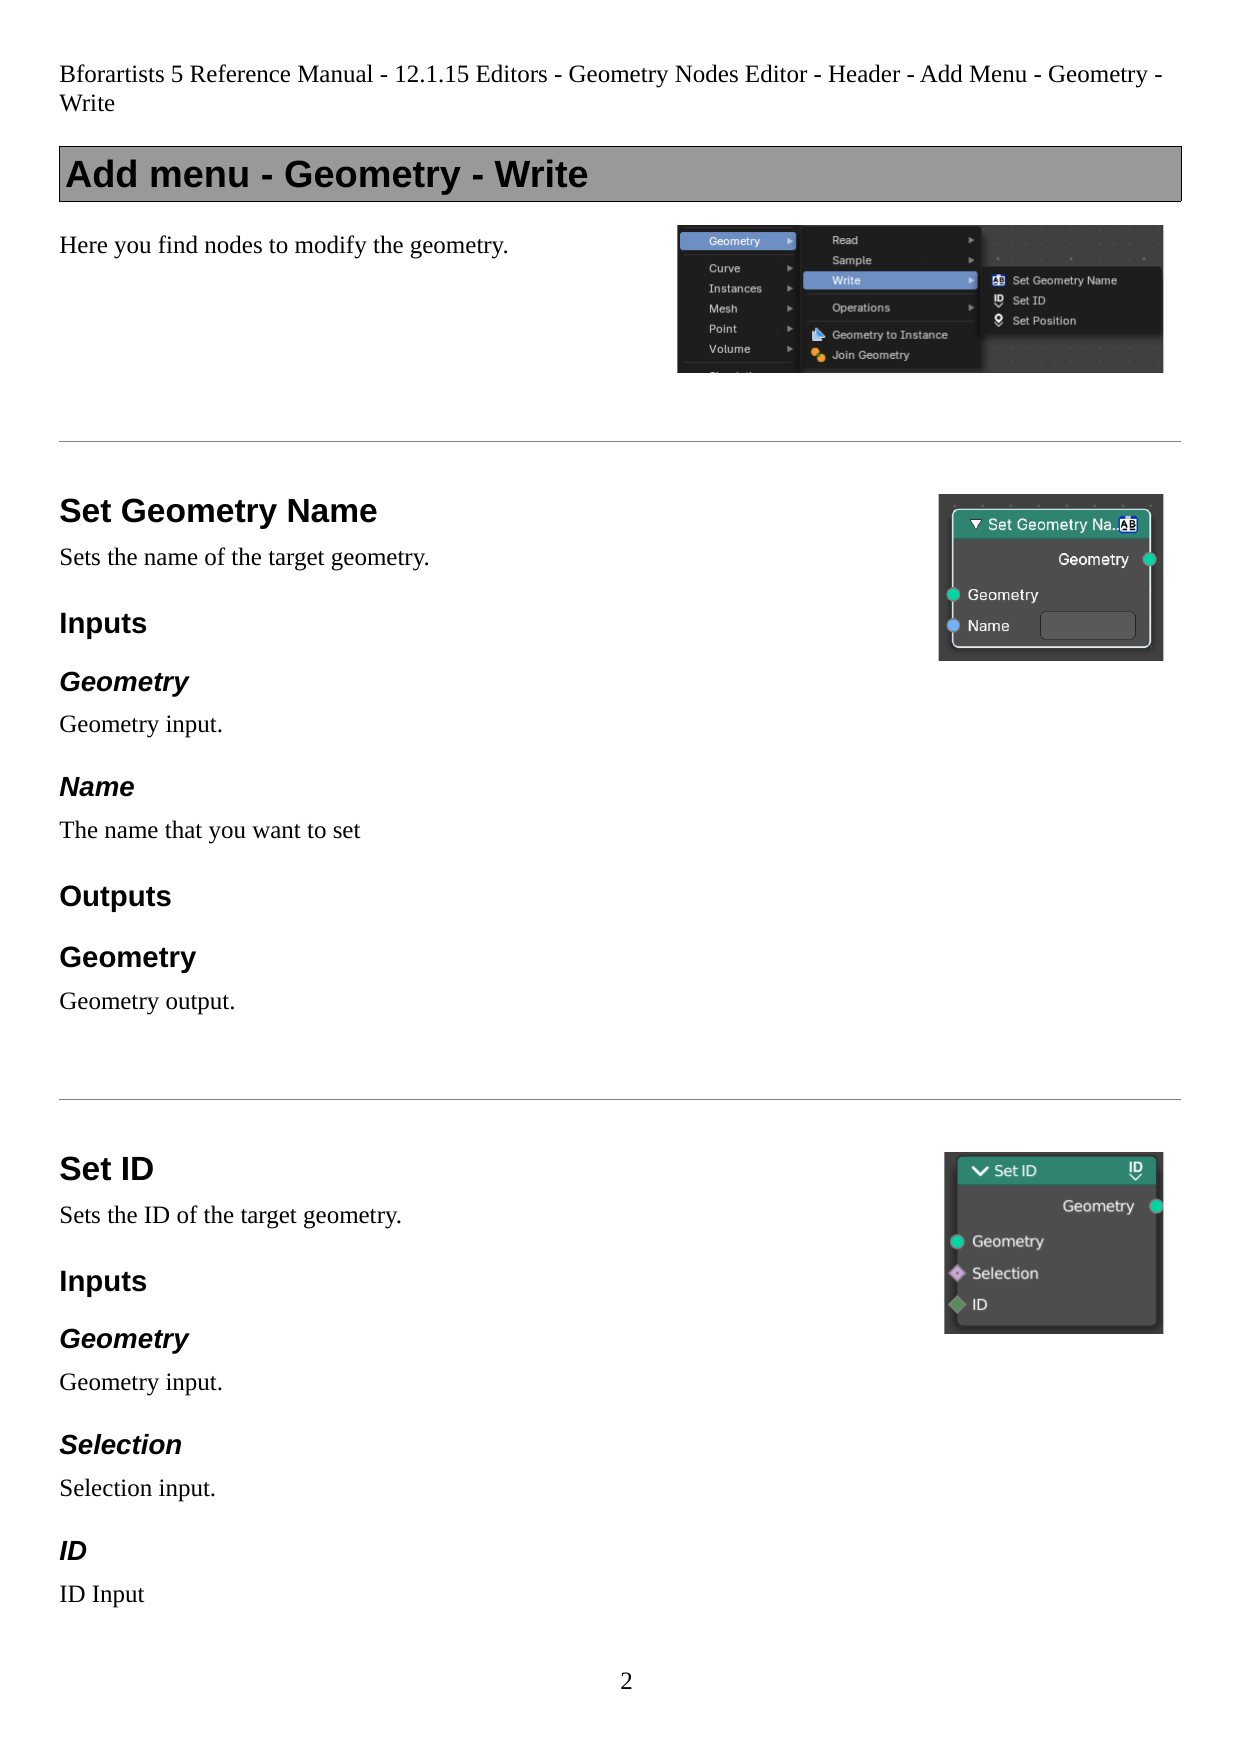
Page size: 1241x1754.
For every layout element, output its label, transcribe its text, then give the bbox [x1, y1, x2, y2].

picture [944, 1152, 1164, 1334]
subtitle [1164, 1264, 1181, 1298]
text Geometry input. [59, 709, 1181, 738]
text Sets the ID of the target geometry. [59, 1200, 944, 1229]
table_header Add menu - Geometry - Write [60, 147, 1181, 201]
subtitle [1164, 606, 1181, 640]
text Sets the name of the target geometry. [59, 542, 938, 571]
subtitle ID [59, 1534, 1181, 1566]
subtitle Inputs [59, 606, 938, 640]
text Selection input. [59, 1473, 1181, 1502]
text Here you find nodes to modify the geometry. [59, 230, 677, 259]
subtitle Inputs [59, 1264, 944, 1298]
subtitle Name [59, 771, 1181, 803]
subtitle Set ID [59, 1149, 1181, 1188]
subtitle Selection [59, 1428, 1181, 1460]
subtitle Geometry [59, 1323, 1181, 1354]
picture [677, 225, 1164, 373]
text ID Input [59, 1579, 1181, 1608]
subtitle Geometry [59, 940, 1181, 973]
subtitle Geometry [59, 665, 1181, 697]
text Geometry output. [59, 986, 1181, 1015]
subtitle Outputs [59, 879, 1181, 913]
text Geometry input. [59, 1367, 1181, 1396]
picture [938, 494, 1164, 661]
subtitle Set Geometry Name [59, 491, 1181, 530]
text The name that you want to set [59, 815, 1181, 844]
